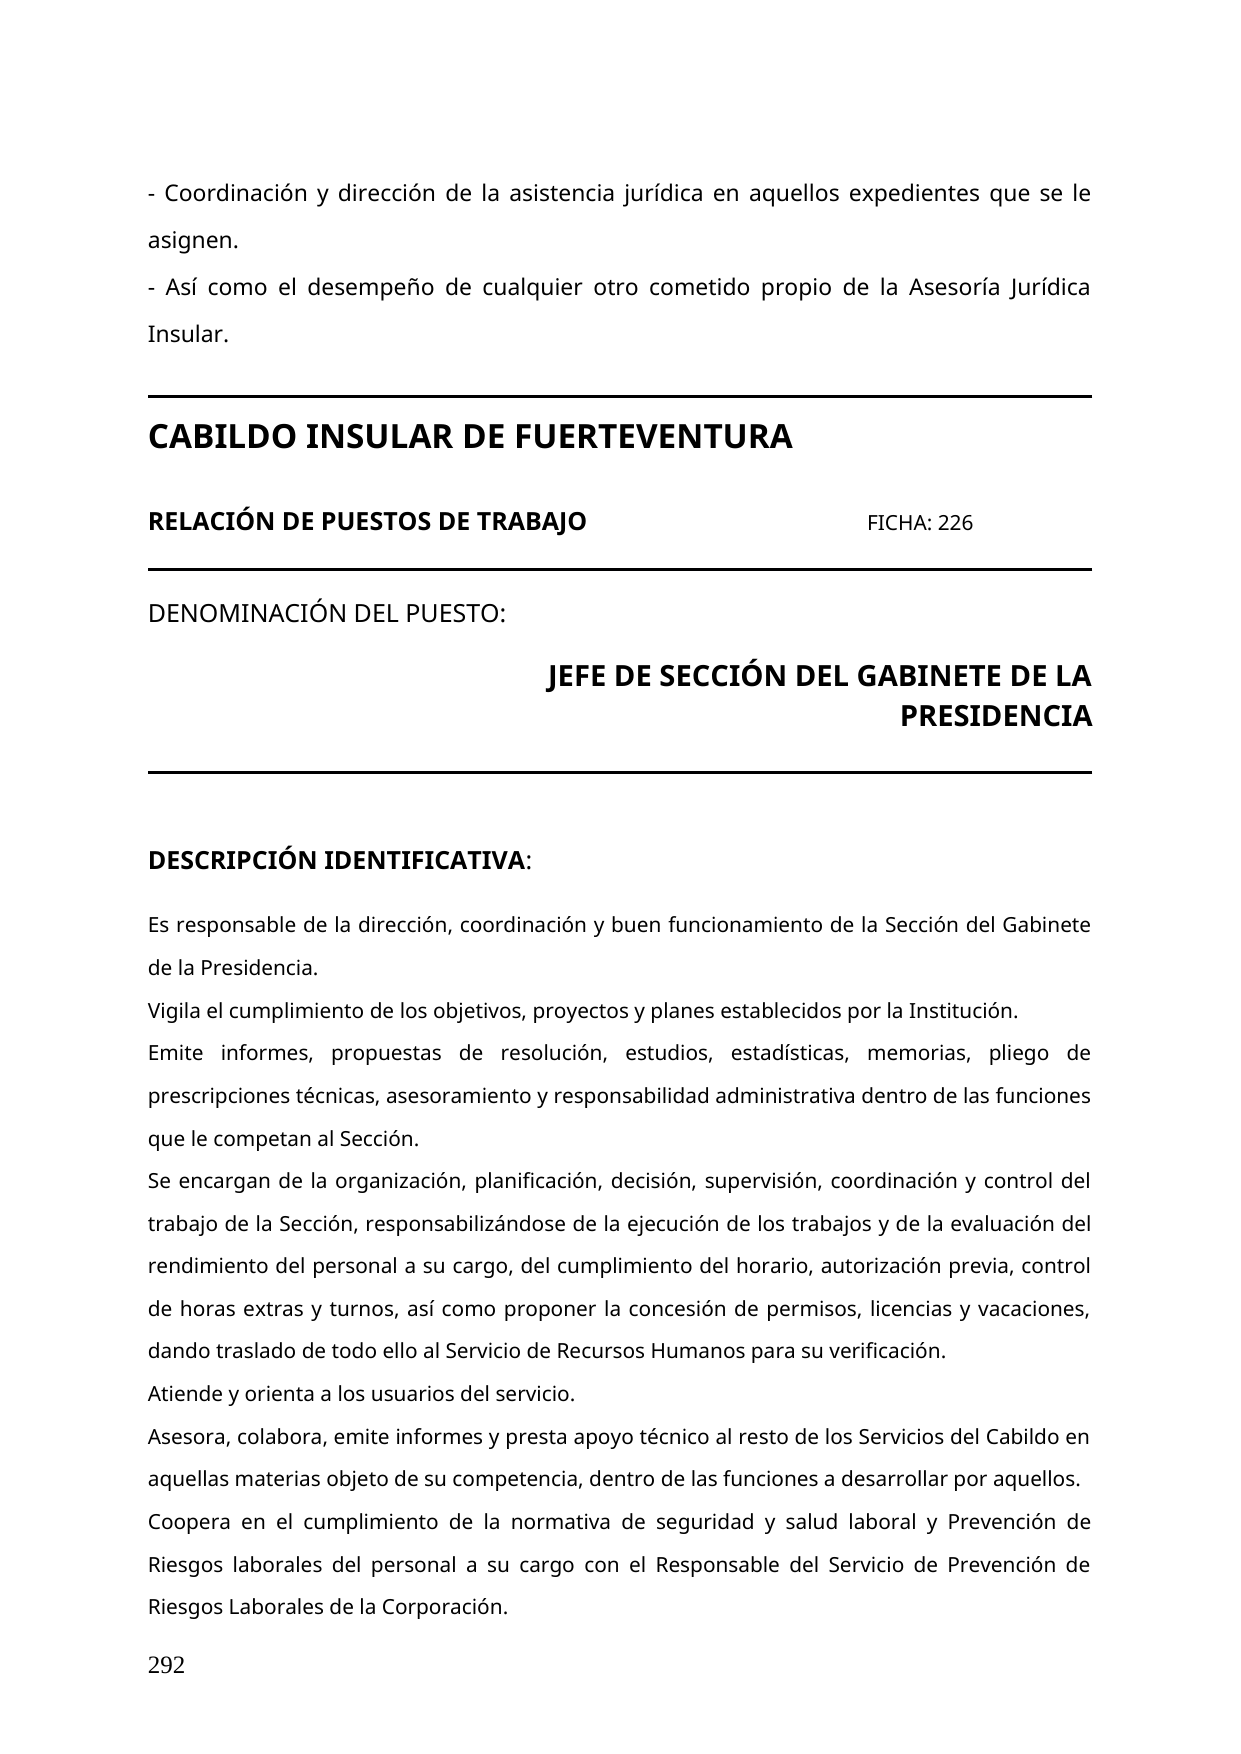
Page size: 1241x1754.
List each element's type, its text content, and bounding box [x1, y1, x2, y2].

text Coopera en el cumplimiento de la normativa de seguridad y salud laboral y Prevención de Riesgos laborales del personal a su cargo con el Responsable del Servicio de Prevención de Riesgos Laborales de la Corporación. [148, 1507, 1092, 1621]
text DENOMINACIÓN DEL PUESTO: [148, 596, 1092, 630]
text CABILDO INSULAR DE FUERTEVENTURA [148, 412, 1092, 458]
text DESCRIPCIÓN IDENTIFICATIVA: [148, 842, 1092, 877]
text RELACIÓN DE PUESTOS DE TRABAJO FICHA: 226 [148, 503, 1092, 537]
text - Coordinación y dirección de la asistencia jurídica en aquellos expedientes que se le asignen. [148, 177, 1092, 255]
text Atiende y orienta a los usuarios del servicio. [148, 1379, 1092, 1408]
text JEFE DE SECCIÓN DEL GABINETE DE LA PRESIDENCIA [177, 655, 1092, 734]
text Emite informes, propuestas de resolución, estudios, estadísticas, memorias, pliego de prescripciones técnicas, asesoramiento y responsabilidad administrativa dentro de las funciones que le competan al Sección. [148, 1038, 1092, 1152]
text Vigila el cumplimiento de los objetivos, proyectos y planes establecidos por la Institución. [148, 996, 1092, 1024]
text - Así como el desempeño de cualquier otro cometido propio de la Asesoría Jurídica Insular. [148, 271, 1092, 349]
text Se encargan de la organización, planificación, decisión, supervisión, coordinación y control del trabajo de la Sección, responsabilizándose de la ejecución de los trabajos y de la evaluación del rendimiento del personal a su cargo, del cumplimiento del horario, autorización previa, control de horas extras y turnos, así como proponer la concesión de permisos, licencias y vacaciones, dando traslado de todo ello al Servicio de Recursos Humanos para su verificación. [148, 1166, 1092, 1365]
text Asesora, colabora, emite informes y presta apoyo técnico al resto de los Servicios del Cabildo en aquellas materias objeto de su competencia, dentro de las funciones a desarrollar por aquellos. [148, 1422, 1092, 1493]
text Es responsable de la dirección, coordinación y buen funcionamiento de la Sección del Gabinete de la Presidencia. [148, 911, 1092, 982]
